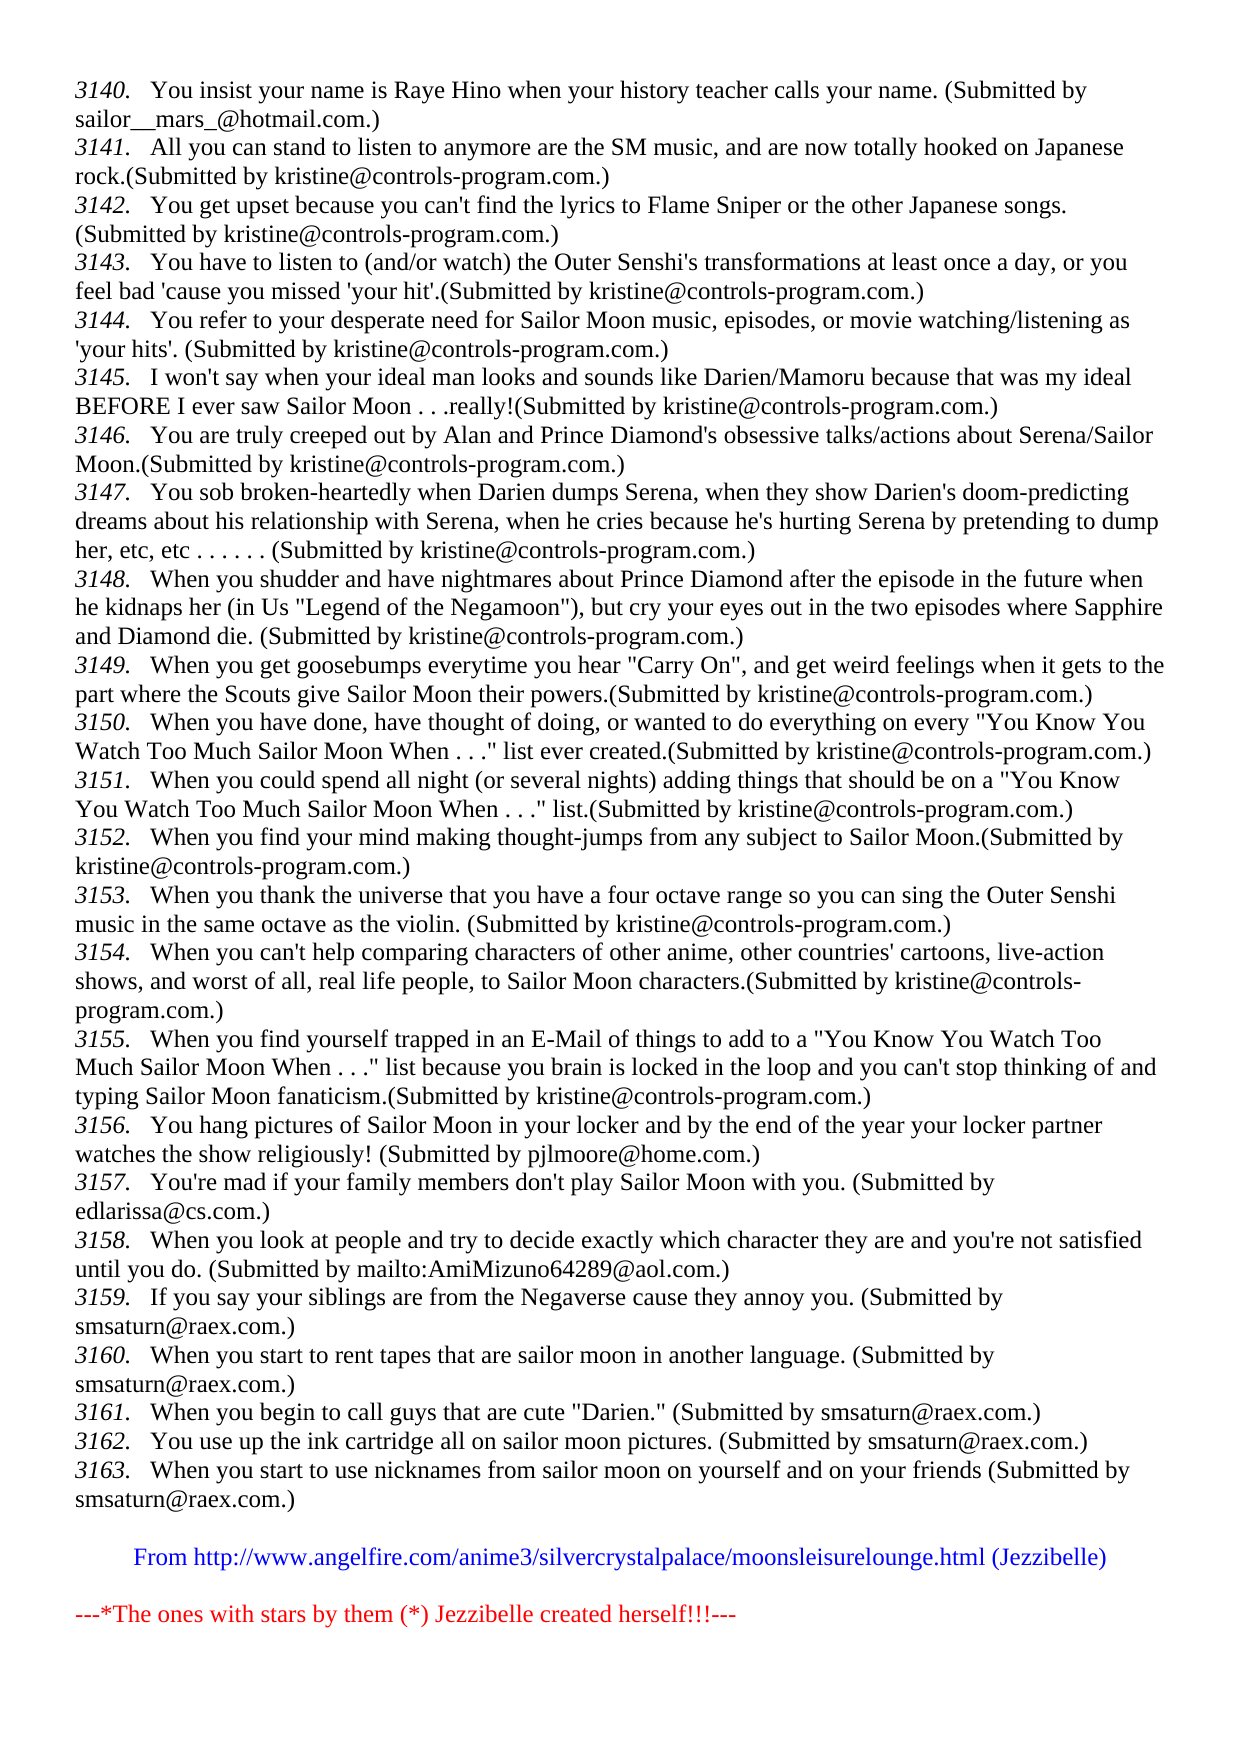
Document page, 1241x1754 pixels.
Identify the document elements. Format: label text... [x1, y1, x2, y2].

list You hang pictures of Sailor Moon in your locker and by the end of the year your locker partner watches the show religiously! (Submitted by pjlmoore@home.com.) [75, 1110, 1165, 1167]
list You're mad if your family members don't play Sailor Moon with you. (Submitted by edlarissa@cs.com.) [75, 1167, 1165, 1225]
list You get upset because you can't find the lyrics to Flame Sniper or the other Japanese songs.(Submitted by kristine@controls-program.com.) [75, 190, 1165, 247]
list When you start to rent tapes that are sailor moon in another language. (Submitted by smsaturn@raex.com.) [75, 1340, 1165, 1397]
list You sob broken-heartedly when Darien dumps Serena, when they show Darien's doom-predicting dreams about his relationship with Serena, when he cries because he's hurting Serena by pretending to dump her, etc, etc . . . . . . (Submitted by kristine@controls-program.com.) [75, 477, 1165, 564]
list When you shudder and have nightmares about Prince Diamond after the episode in the future when he kidnaps her (in Us "Legend of the Negamoon"), but cry your eyes out in the two episodes where Sapphire and Diamond die. (Submitted by kristine@controls-program.com.) [75, 564, 1165, 650]
text From http://www.angelfire.com/anime3/silvercrystalpalace/moonsleisurelounge.html (Jezzibelle) [75, 1542, 1165, 1570]
list When you begin to call guys that are cute "Darien." (Submitted by smsaturn@raex.com.) [75, 1397, 1165, 1426]
list When you look at people and try to decide exactly which character they are and you're not satisfied until you do. (Submitted by mailto:AmiMizuno64289@aol.com.) [75, 1225, 1165, 1282]
list You use up the ink cartridge all on sailor moon pictures. (Submitted by smsaturn@raex.com.) [75, 1426, 1165, 1455]
list When you have done, have thought of doing, or wanted to do everything on every "You Know You Watch Too Much Sailor Moon When . . ." list ever created.(Submitted by kristine@controls-program.com.) [75, 707, 1165, 765]
list When you find yourself trapped in an E-Mail of things to add to a "You Know You Watch Too Much Sailor Moon When . . ." list because you brain is locked in the loop and you can't stop thinking of and typing Sailor Moon fanaticism.(Submitted by kristine@controls-program.com.) [75, 1024, 1165, 1110]
list You refer to your desperate need for Sailor Moon music, episodes, or movie watching/listening as 'your hits'. (Submitted by kristine@controls-program.com.) [75, 305, 1165, 362]
list You insist your name is Raye Hino when your history teacher calls your name. (Submitted by sailor__mars_@hotmail.com.) [75, 75, 1165, 132]
list All you can stand to listen to anymore are the SM music, and are now totally hooked on Japanese rock.(Submitted by kristine@controls-program.com.) [75, 132, 1165, 190]
list When you find your mind making thought-jumps from any subject to Sailor Moon.(Submitted by kristine@controls-program.com.) [75, 822, 1165, 880]
list You have to listen to (and/or watch) the Outer Senshi's transformations at least once a day, or you feel bad 'cause you missed 'your hit'.(Submitted by kristine@controls-program.com.) [75, 247, 1165, 305]
list When you start to use nicknames from sailor moon on yourself and on your friends (Submitted by smsaturn@raex.com.) [75, 1455, 1165, 1512]
text ---*The ones with stars by them (*) Jezzibelle created herself!!!--- [75, 1599, 1165, 1628]
list If you say your siblings are from the Negaverse cause they annoy you. (Submitted by smsaturn@raex.com.) [75, 1282, 1165, 1340]
list I won't say when your ideal man looks and sounds like Darien/Mamoru because that was my ideal BEFORE I ever saw Sailor Moon . . .really!(Submitted by kristine@controls-program.com.) [75, 362, 1165, 420]
list When you can't help comparing characters of other anime, other countries' cartoons, live-action shows, and worst of all, real life people, to Sailor Moon characters.(Submitted by kristine@controls-program.com.) [75, 937, 1165, 1024]
list When you thank the universe that you have a four octave range so you can sing the Outer Senshi music in the same octave as the violin. (Submitted by kristine@controls-program.com.) [75, 880, 1165, 937]
list You are truly creeped out by Alan and Prince Diamond's obsessive talks/actions about Serena/Sailor Moon.(Submitted by kristine@controls-program.com.) [75, 420, 1165, 477]
list When you get goosebumps everytime you hear "Carry On", and get weird feelings when it gets to the part where the Scouts give Sailor Moon their powers.(Submitted by kristine@controls-program.com.) [75, 650, 1165, 707]
list When you could spend all night (or several nights) adding things that should be on a "You Know You Watch Too Much Sailor Moon When . . ." list.(Submitted by kristine@controls-program.com.) [75, 765, 1165, 822]
